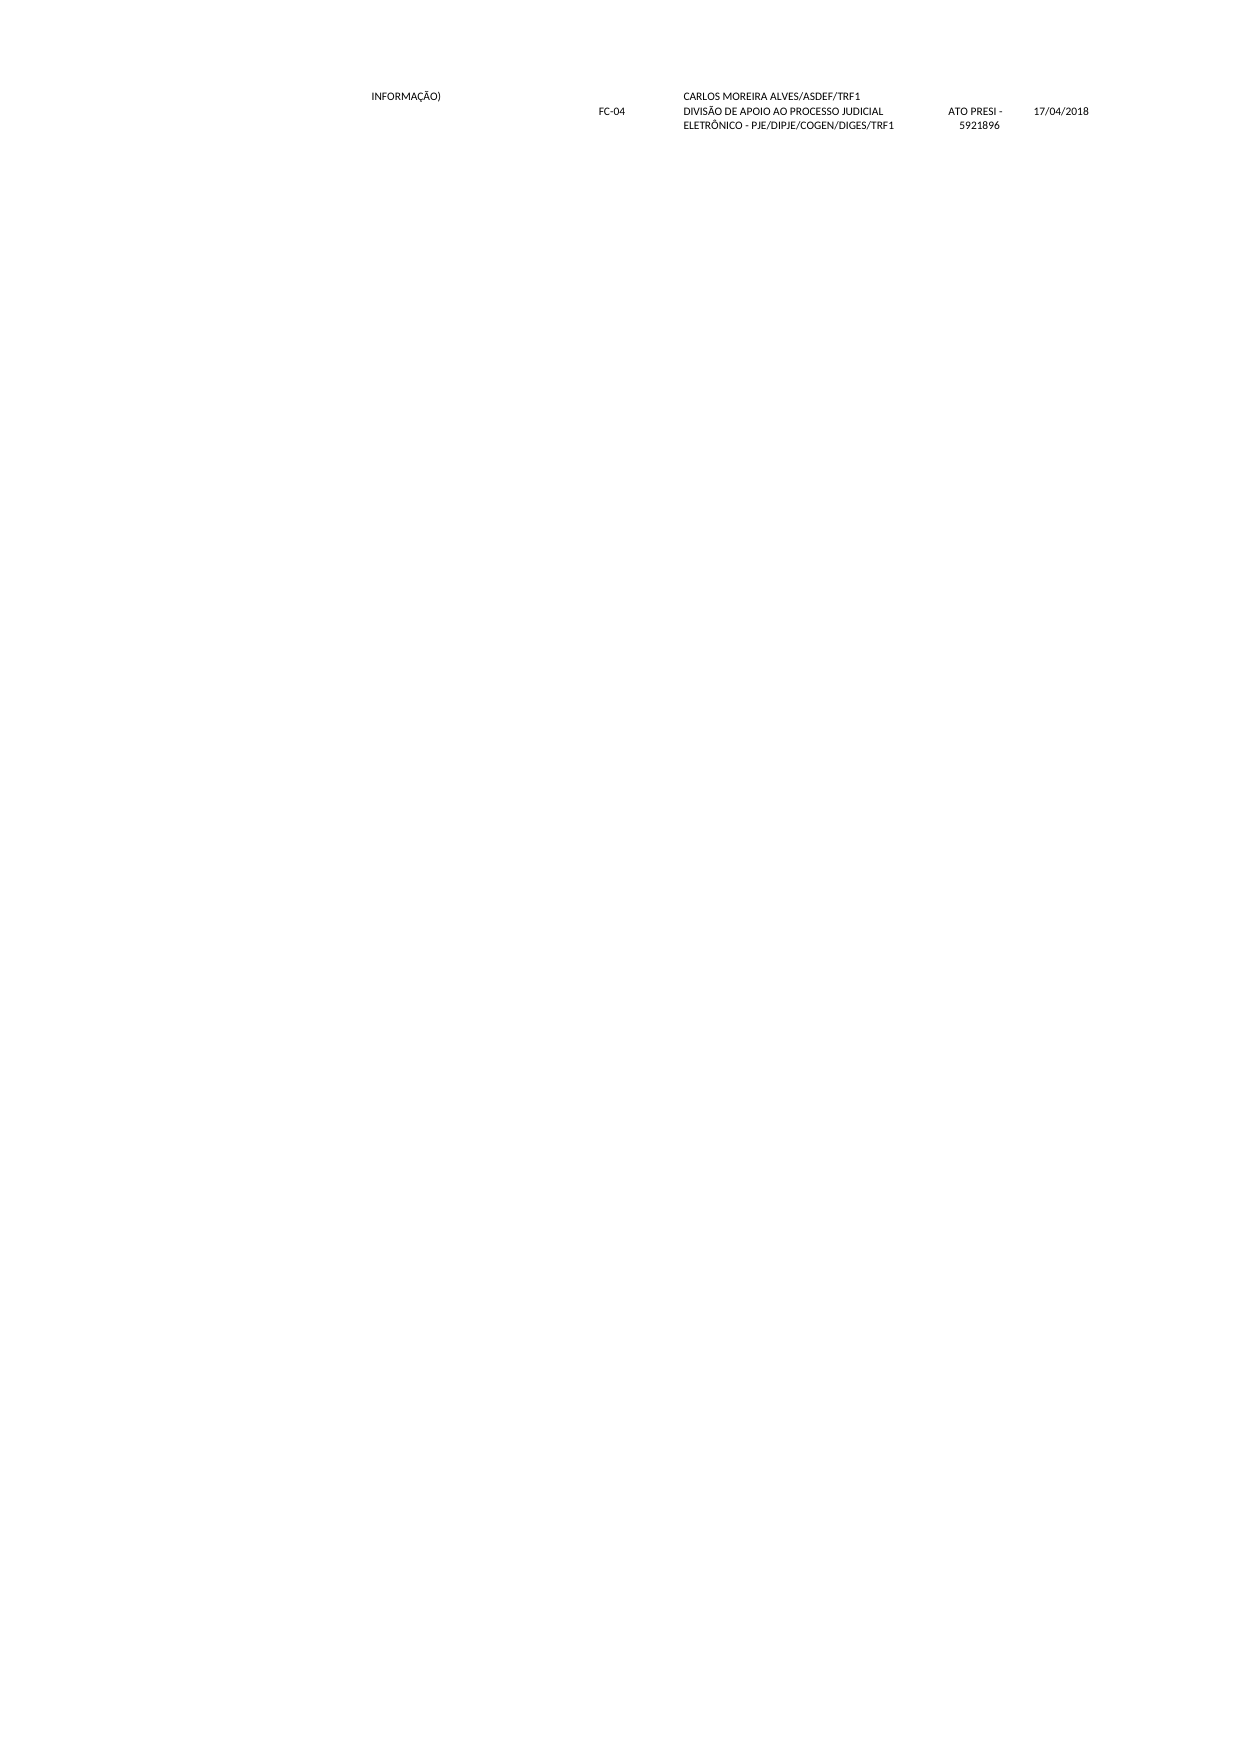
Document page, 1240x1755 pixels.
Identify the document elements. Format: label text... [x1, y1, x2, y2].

table_cell [576, 89, 683, 104]
table_cell [46, 89, 53, 133]
table_cell [298, 89, 371, 104]
table_cell FC-04 [576, 104, 683, 133]
table_cell [1033, 89, 1099, 104]
table_cell [53, 89, 566, 133]
table_cell [53, 89, 298, 104]
table_cell [946, 89, 1033, 104]
table_cell CARLOS MOREIRA ALVES/ASDEF/TRF1 [683, 89, 946, 104]
table_cell 17/04/2018 [1033, 104, 1099, 133]
table_cell ATO PRESI - 5921896 [946, 104, 1033, 133]
table_cell INFORMAÇÃO) [371, 89, 561, 104]
table_cell DIVISÃO DE APOIO AO PROCESSO JUDICIAL ELETRÔNICO - PJE/DIPJE/COGEN/DIGES/TRF1 [683, 104, 946, 133]
table_cell [566, 89, 1101, 133]
